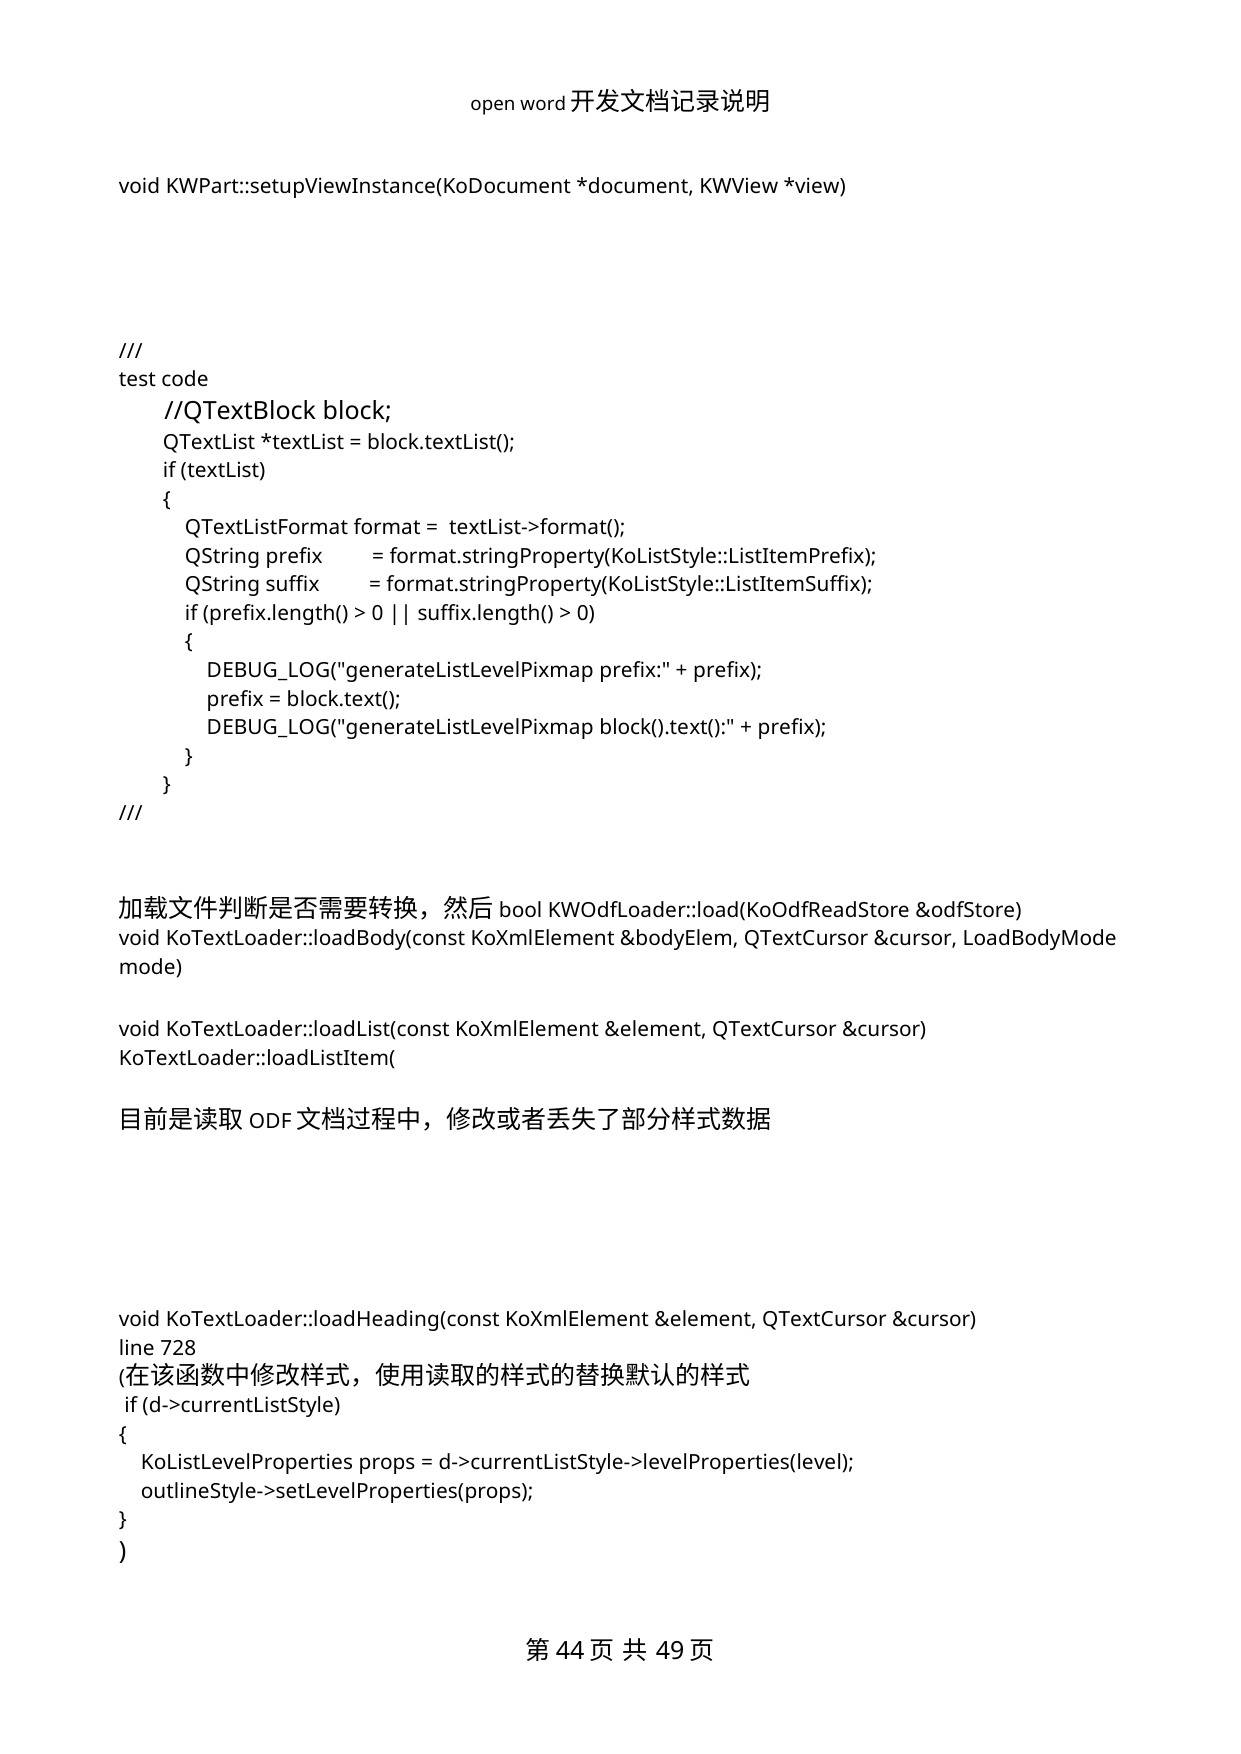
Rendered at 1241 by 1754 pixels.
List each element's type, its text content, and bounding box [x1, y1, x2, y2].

text KoTextLoader::loadListItem( [119, 1043, 1121, 1071]
text } [119, 741, 1121, 769]
text /// [119, 798, 1121, 826]
text if (prefix.length() > 0 || suffix.length() > 0) [119, 598, 1121, 626]
text void KoTextLoader::loadHeading(const KoXmlElement &element, QTextCursor &cursor) [119, 1304, 1121, 1333]
text (在该函数中修改样式，使用读取的样式的替换默认的样式 [119, 1361, 1121, 1390]
text } [119, 769, 1121, 798]
text { [119, 626, 1121, 655]
text outlineStyle->setLevelProperties(props); [119, 1476, 1121, 1504]
text 加载文件判断是否需要转换，然后bool KWOdfLoader::load(KoOdfReadStore &odfStore) [119, 894, 1121, 923]
text DEBUG_LOG("generateListLevelPixmap block().text():" + prefix); [119, 712, 1121, 741]
text KoListLevelProperties props = d->currentListStyle->levelProperties(level); [119, 1447, 1121, 1476]
text QString prefix = format.stringProperty(KoListStyle::ListItemPrefix); [119, 541, 1121, 569]
text DEBUG_LOG("generateListLevelPixmap prefix:" + prefix); [119, 655, 1121, 683]
text prefix = block.text(); [119, 683, 1121, 712]
text if (textList) [119, 455, 1121, 484]
text QTextList *textList = block.textList(); [119, 427, 1121, 455]
text void KoTextLoader::loadList(const KoXmlElement &element, QTextCursor &cursor) [119, 1014, 1121, 1043]
text void KoTextLoader::loadBody(const KoXmlElement &bodyElem, QTextCursor &cursor, LoadBodyMode mode) [119, 923, 1121, 980]
text line 728 [119, 1333, 1121, 1361]
text { [119, 1419, 1121, 1447]
text 目前是读取ODF文档过程中，修改或者丢失了部分样式数据 [119, 1105, 1121, 1134]
text void KWPart::setupViewInstance(KoDocument *document, KWView *view) [119, 171, 1121, 200]
text if (d->currentListStyle) [119, 1390, 1121, 1419]
text ) [119, 1533, 1121, 1567]
text QString suffix = format.stringProperty(KoListStyle::ListItemSuffix); [119, 569, 1121, 598]
text //QTextBlock block; [119, 393, 1121, 427]
text QTextListFormat format = textList->format(); [119, 512, 1121, 541]
text { [119, 484, 1121, 512]
text } [119, 1504, 1121, 1533]
text /// [119, 336, 1121, 364]
text test code [119, 364, 1121, 393]
